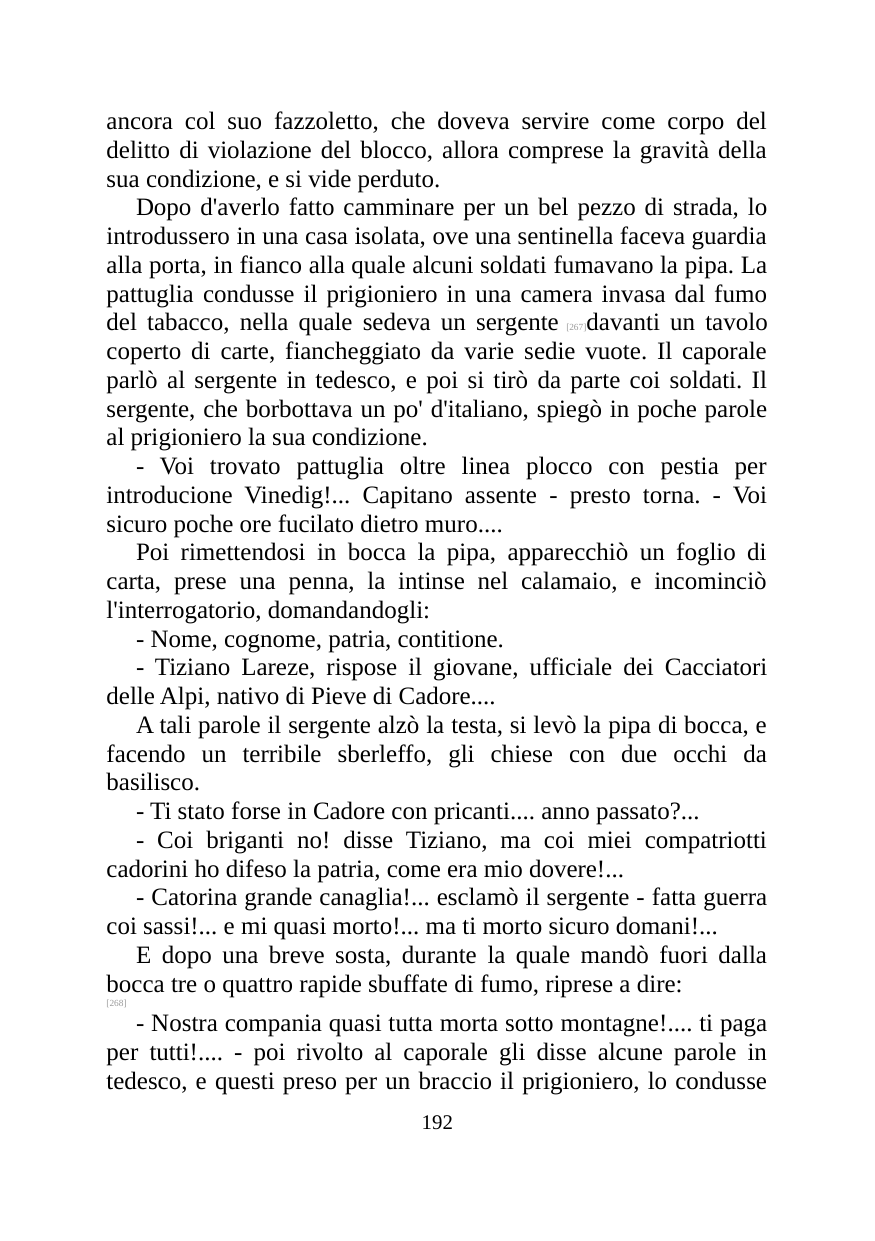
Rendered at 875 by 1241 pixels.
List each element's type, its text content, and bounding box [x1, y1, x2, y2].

text A tali parole il sergente alzò la testa, si levò la pipa di bocca, e facendo un terribile sberleffo, gli chiese con due occhi da basilisco. [106, 710, 768, 796]
text - Ti stato forse in Cadore con pricanti.... anno passato?... [106, 796, 768, 825]
text - Catorina grande canaglia!... esclamò il sergente - fatta guerra coi sassi!... e mi quasi morto!... ma ti morto sicuro domani!... [106, 882, 768, 940]
text ancora col suo fazzoletto, che doveva servire come corpo del delitto di violazione del blocco, allora comprese la gravità della sua condizione, e si vide perduto. [106, 106, 768, 192]
text [268] [106, 997, 768, 1008]
text E dopo una breve sosta, durante la quale mandò fuori dalla bocca tre o quattro rapide sbuffate di fumo, riprese a dire: [106, 940, 768, 997]
text Poi rimettendosi in bocca la pipa, apparecchiò un foglio di carta, prese una penna, la intinse nel calamaio, e incominciò l'interrogatorio, domandandogli: [106, 537, 768, 624]
text Dopo d'averlo fatto camminare per un bel pezzo di strada, lo introdussero in una casa isolata, ove una sentinella faceva guardia alla porta, in fianco alla quale alcuni soldati fumavano la pipa. La pattuglia condusse il prigioniero in una camera invasa dal fumo del tabacco, nella quale sedeva un sergente [267]davanti un tavolo coperto di carte, fiancheggiato da varie sedie vuote. Il caporale parlò al sergente in tedesco, e poi si tirò da parte coi soldati. Il sergente, che borbottava un po' d'italiano, spiegò in poche parole al prigioniero la sua condizione. [106, 192, 768, 451]
text - Coi briganti no! disse Tiziano, ma coi miei compatriotti cadorini ho difeso la patria, come era mio dovere!... [106, 825, 768, 882]
text - Voi trovato pattuglia oltre linea plocco con pestia per introducione Vinedig!... Capitano assente - presto torna. - Voi sicuro poche ore fucilato dietro muro.... [106, 451, 768, 537]
text - Nome, cognome, patria, contitione. [106, 624, 768, 652]
text - Nostra compania quasi tutta morta sotto montagne!.... ti paga per tutti!.... - poi rivolto al caporale gli disse alcune parole in tedesco, e questi preso per un braccio il prigioniero, lo condusse [106, 1008, 768, 1094]
text - Tiziano Lareze, rispose il giovane, ufficiale dei Cacciatori delle Alpi, nativo di Pieve di Cadore.... [106, 652, 768, 710]
